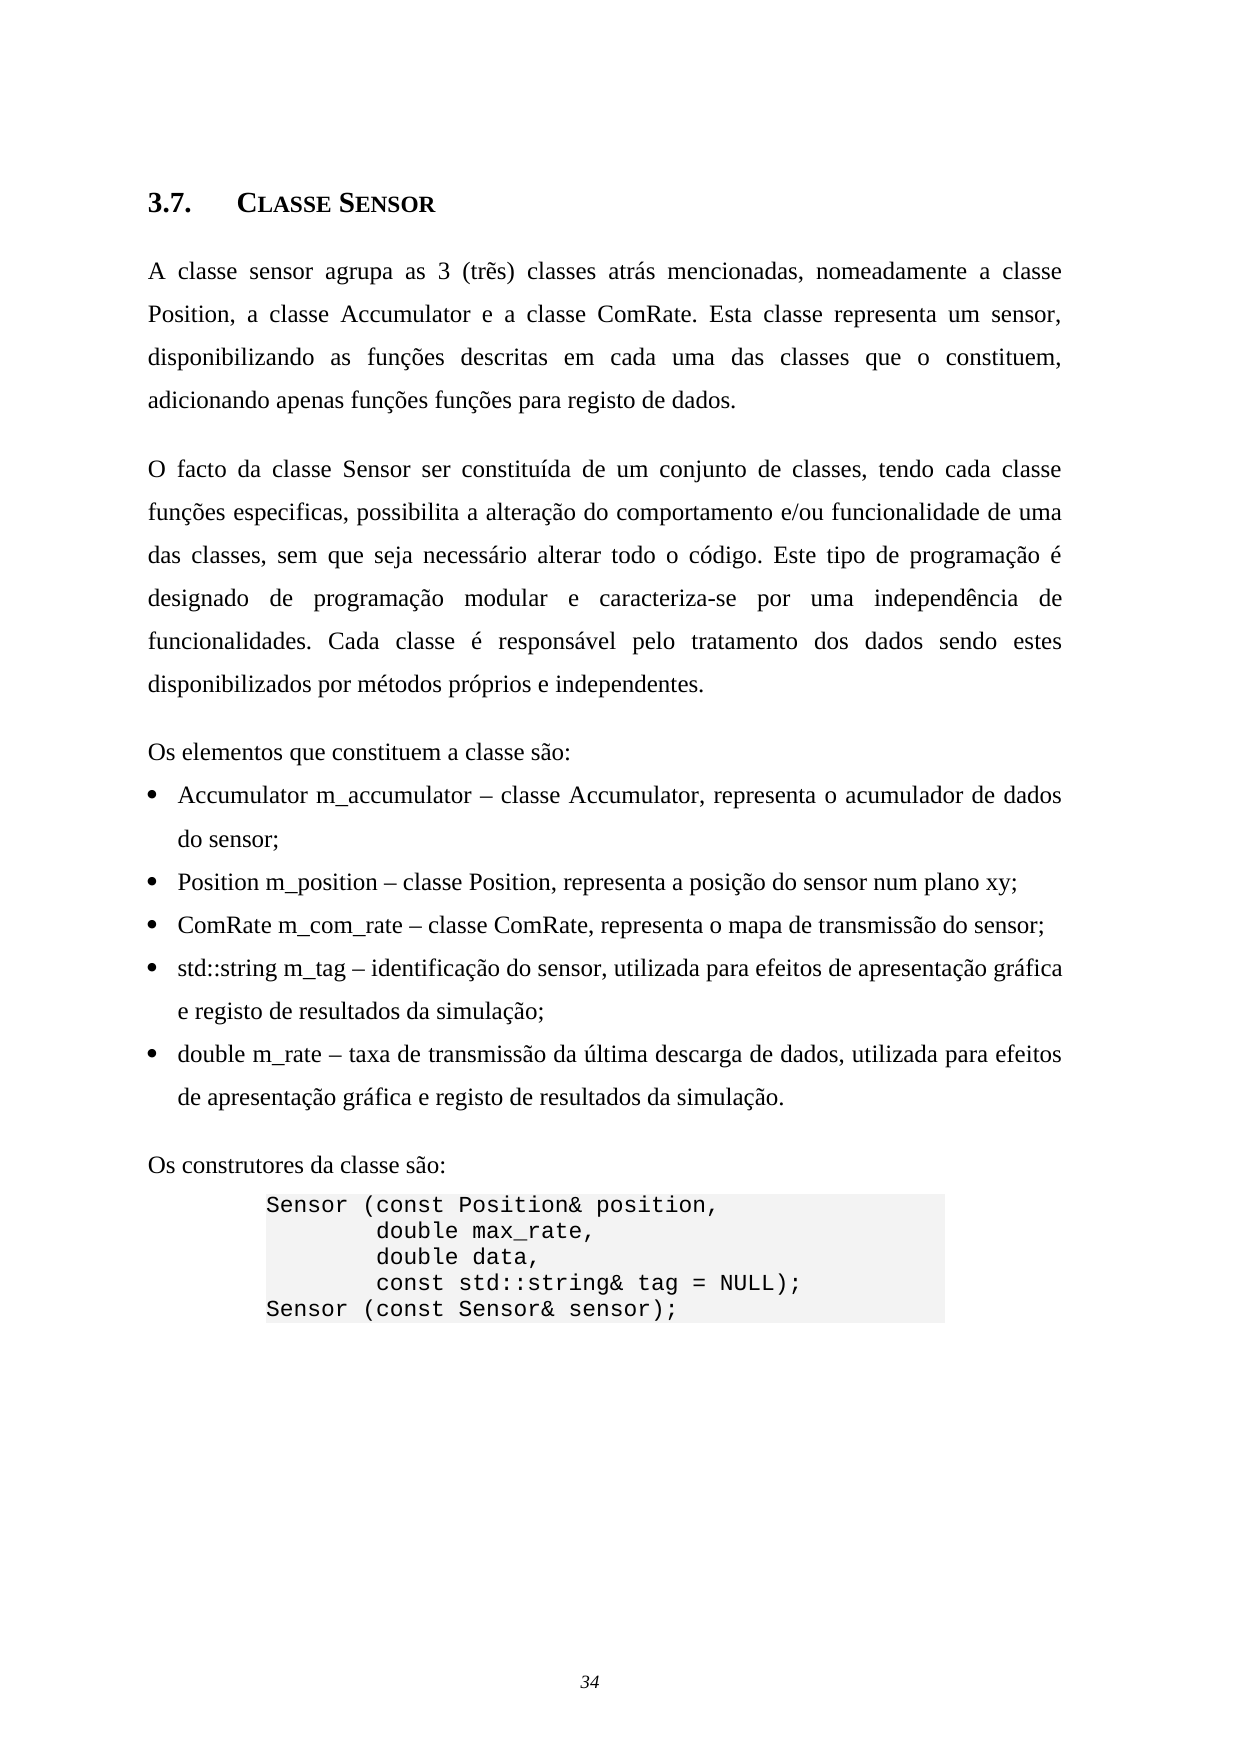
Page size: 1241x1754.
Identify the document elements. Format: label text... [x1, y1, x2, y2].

text Os construtores da classe são: [148, 1151, 1063, 1179]
list Classe Sensor [148, 185, 1063, 219]
list ComRate m_com_rate – classe ComRate, representa o mapa de transmissão do sensor; [148, 910, 1063, 939]
list double m_rate – taxa de transmissão da última descarga de dados, utilizada para efeitos de apresentação gráfica e registo de resultados da simulação. [148, 1039, 1063, 1111]
list std::string m_tag – identificação do sensor, utilizada para efeitos de apresentação gráfica e registo de resultados da simulação; [148, 953, 1063, 1025]
text Sensor (const Sensor& sensor); [266, 1297, 945, 1323]
text Sensor (const Position& position, [266, 1194, 945, 1220]
text double data, [266, 1246, 945, 1272]
text O facto da classe Sensor ser constituída de um conjunto de classes, tendo cada classe funções especificas, possibilita a alteração do comportamento e/ou funcionalidade de uma das classes, sem que seja necessário alterar todo o código. Este tipo de programação é designado de programação modular e caracteriza-se por uma independência de funcionalidades. Cada classe é responsável pelo tratamento dos dados sendo estes disponibilizados por métodos próprios e independentes. [148, 454, 1063, 698]
text A classe sensor agrupa as 3 (trẽs) classes atrás mencionadas, nomeadamente a classe Position, a classe Accumulator e a classe ComRate. Esta classe representa um sensor, disponibilizando as funções descritas em cada uma das classes que o constituem, adicionando apenas funções funções para registo de dados. [148, 256, 1063, 414]
text double max_rate, [266, 1220, 945, 1246]
list Accumulator m_accumulator – classe Accumulator, representa o acumulador de dados do sensor; [148, 781, 1063, 852]
text const std::string& tag = NULL); [266, 1272, 945, 1297]
text Os elementos que constituem a classe são: [148, 737, 1063, 766]
list Position m_position – classe Position, representa a posição do sensor num plano xy; [148, 867, 1063, 896]
